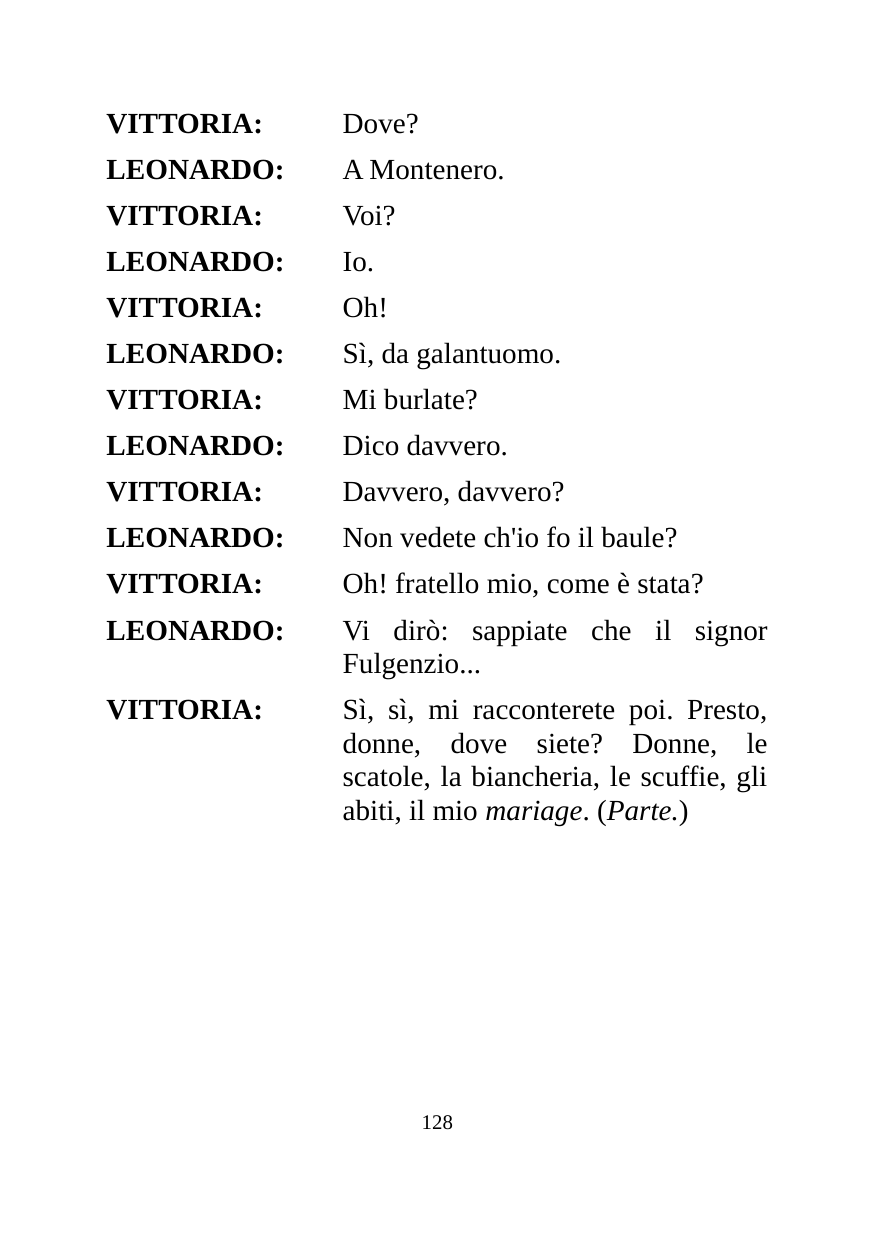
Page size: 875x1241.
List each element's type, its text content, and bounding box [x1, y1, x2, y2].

text VITTORIA: Sì, sì, mi racconterete poi. Presto, donne, dove siete? Donne, le scatole, la biancheria, le scuffie, gli abiti, il mio mariage. (Parte.) [106, 692, 768, 826]
text VITTORIA: Voi? [106, 198, 768, 232]
text LEONARDO: Sì, da galantuomo. [106, 336, 768, 370]
text LEONARDO: Vi dirò: sappiate che il signor Fulgenzio... [106, 613, 768, 680]
text VITTORIA: Mi burlate? [106, 382, 768, 416]
text LEONARDO: Non vedete ch'io fo il baule? [106, 521, 768, 554]
text VITTORIA: Oh! [106, 290, 768, 324]
text LEONARDO: Io. [106, 244, 768, 278]
text VITTORIA: Dove? [106, 106, 768, 140]
text LEONARDO: A Montenero. [106, 152, 768, 186]
text VITTORIA: Oh! fratello mio, come è stata? [106, 567, 768, 600]
text VITTORIA: Davvero, davvero? [106, 474, 768, 508]
text LEONARDO: Dico davvero. [106, 428, 768, 462]
